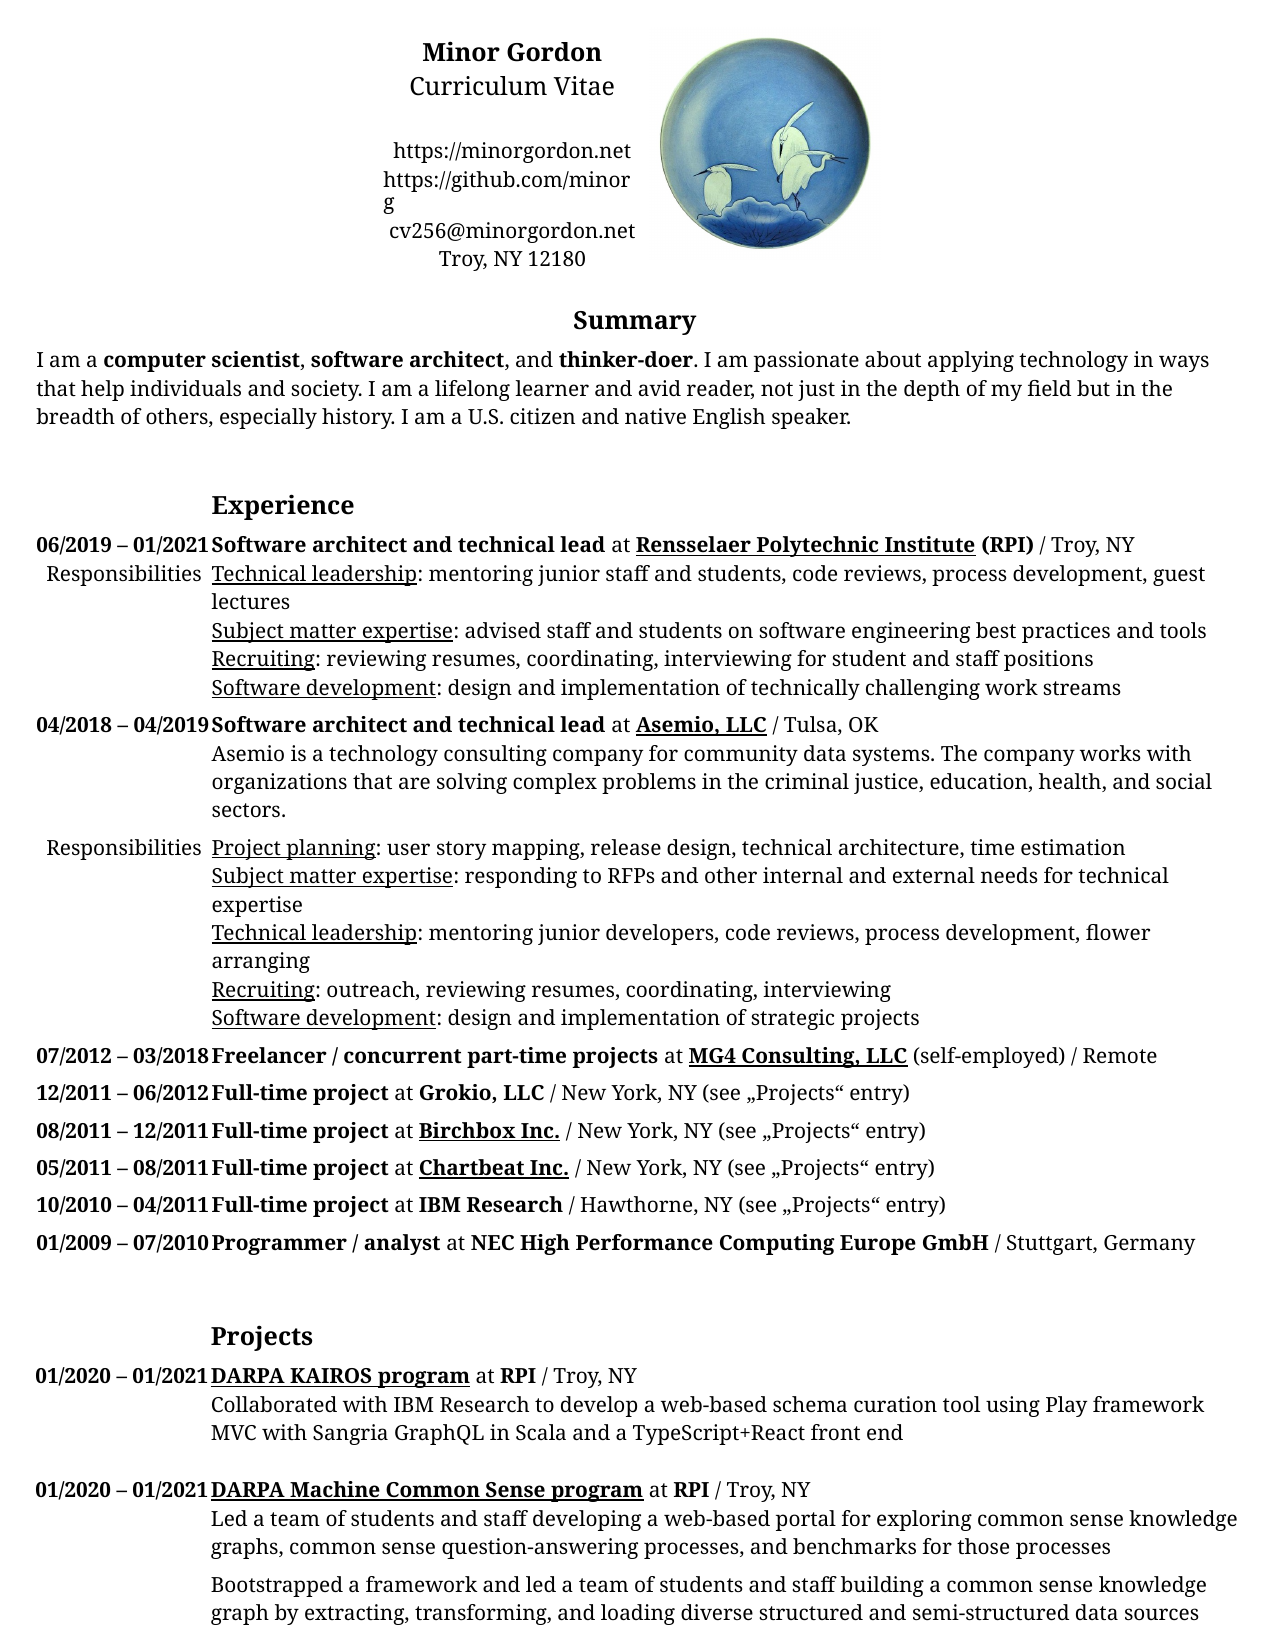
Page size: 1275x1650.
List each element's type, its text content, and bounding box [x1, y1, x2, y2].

table_cell Collaborated with IBM Research to develop a web-based schema curation tool using Play framework MVC with Sangria GraphQL in Scala and a TypeScript+React front end [211, 1390, 1239, 1447]
table_cell Technical leadership: mentoring junior staff and students, code reviews, process development, guest lectures Subject matter expertise: advised staff and students on software engineering best practices and tools Recruiting: reviewing resumes, coordinating, interviewing for student and staff positions Software development: design and implementation of technically challenging work streams [211, 559, 1239, 710]
table_cell I am a computer scientist, software architect, and thinker-doer. I am passionate about applying technology in ways that help individuals and society. I am a lifelong learner and avid reader, not just in the depth of my field but in the breadth of others, especially history. I am a U.S. citizen and native English speaker. [36, 345, 1240, 431]
table_cell DARPA KAIROS program at RPI / Troy, NY [211, 1361, 1239, 1390]
table_cell 07/2012 – 03/2018 [36, 1041, 211, 1078]
table_cell Freelancer / concurrent part-time projects at MG4 Consulting, LLC (self-employed) / Remote [211, 1041, 1239, 1078]
table_cell [35, 1390, 211, 1447]
table_cell 01/2020 – 01/2021 [35, 1475, 211, 1504]
table_header Summary [36, 303, 1240, 345]
table_cell Full-time project at IBM Research / Hawthorne, NY (see „Projects“ entry) [211, 1191, 1239, 1228]
table_cell Software architect and technical lead at Rensselaer Polytechnic Institute (RPI) / Troy, NY [211, 531, 1239, 559]
table_cell Full-time project at Grokio, LLC / New York, NY (see „Projects“ entry) [211, 1078, 1239, 1116]
table_cell 05/2011 – 08/2011 [36, 1153, 211, 1191]
table_cell 04/2018 – 04/2019 [36, 710, 211, 833]
table_cell 01/2009 – 07/2010 [36, 1228, 211, 1261]
table_header [36, 488, 211, 531]
table_header [35, 1318, 211, 1361]
table_cell Responsibilities [36, 833, 211, 1041]
table_cell 01/2020 – 01/2021 [35, 1361, 211, 1390]
table_cell 06/2019 – 01/2021 [36, 531, 211, 559]
table_cell Full-time project at Chartbeat Inc. / New York, NY (see „Projects“ entry) [211, 1153, 1239, 1191]
picture [649, 27, 882, 260]
table_header Experience [211, 488, 1239, 531]
table_cell Responsibilities [36, 559, 211, 710]
table_cell 12/2011 – 06/2012 [36, 1078, 211, 1116]
table_cell 10/2010 – 04/2011 [36, 1191, 211, 1228]
table_cell Led a team of students and staff developing a web-based portal for exploring common sense knowledge graphs, common sense question-answering processes, and benchmarks for those processes Bootstrapped a framework and led a team of students and staff building a common sense knowledge graph by extracting, transforming, and loading diverse structured and semi-structured data sources [211, 1504, 1239, 1627]
table_cell DARPA Machine Common Sense program at RPI / Troy, NY [211, 1475, 1239, 1504]
table_cell [211, 1447, 1239, 1475]
table_cell [35, 1447, 211, 1475]
table_cell Programmer / analyst at NEC High Performance Computing Europe GmbH / Stuttgart, Germany [211, 1228, 1239, 1261]
table_cell Project planning: user story mapping, release design, technical architecture, time estimation Subject matter expertise: responding to RFPs and other internal and external needs for technical expertise Technical leadership: mentoring junior developers, code reviews, process development, flower arranging Recruiting: outreach, reviewing resumes, coordinating, interviewing Software development: design and implementation of strategic projects [211, 833, 1239, 1041]
table_cell 08/2011 – 12/2011 [36, 1116, 211, 1153]
table_cell [35, 1504, 211, 1627]
table_cell Full-time project at Birchbox Inc. / New York, NY (see „Projects“ entry) [211, 1116, 1239, 1153]
table_header Projects [211, 1318, 1239, 1361]
table_cell Software architect and technical lead at Asemio, LLC / Tulsa, OK Asemio is a technology consulting company for community data systems. The company works with organizations that are solving complex problems in the criminal justice, education, health, and social sectors. [211, 710, 1239, 833]
